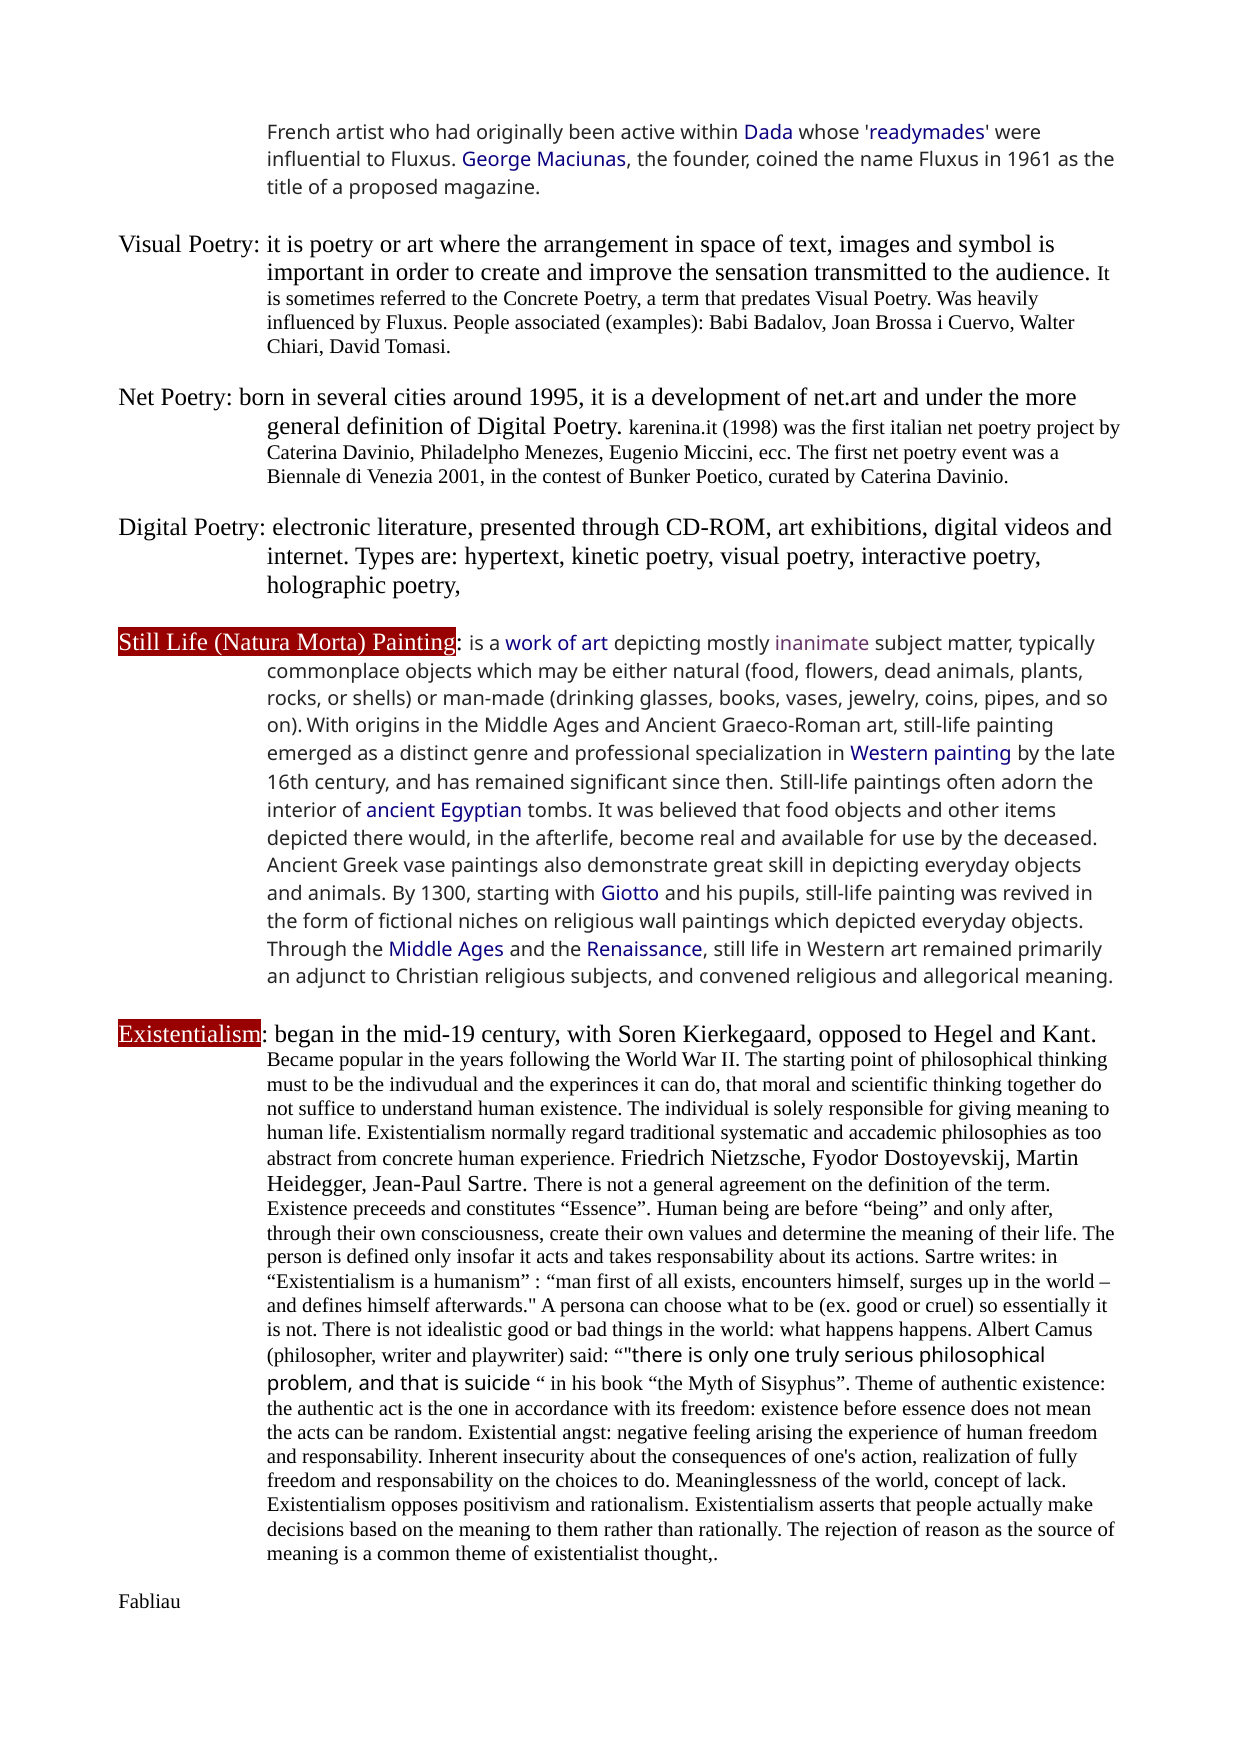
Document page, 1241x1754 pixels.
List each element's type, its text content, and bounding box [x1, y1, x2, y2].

text Net Poetry: born in several cities around 1995, it is a development of net.art and under the more general definition of Digital Poetry. karenina.it (1998) was the first italian net poetry project by Caterina Davinio, Philadelpho Menezes, Eugenio Miccini, ecc. The first net poetry event was a Biennale di Venezia 2001, in the contest of Bunker Poetico, curated by Caterina Davinio. [118, 382, 1122, 488]
text Still Life (Natura Morta) Painting: is a work of art depicting mostly inanimate subject matter, typically commonplace objects which may be either natural (food, flowers, dead animals, plants, rocks, or shells) or man-made (drinking glasses, books, vases, jewelry, coins, pipes, and so on). With origins in the Middle Ages and Ancient Graeco-Roman art, still-life painting emerged as a distinct genre and professional specialization in Western painting by the late 16th century, and has remained significant since then. Still-life paintings often adorn the interior of ancient Egyptian tombs. It was believed that food objects and other items depicted there would, in the afterlife, become real and available for use by the deceased. Ancient Greek vase paintings also demonstrate great skill in depicting everyday objects and animals. By 1300, starting with Giotto and his pupils, still-life painting was revived in the form of fictional niches on religious wall paintings which depicted everyday objects. Through the Middle Ages and the Renaissance, still life in Western art remained primarily an adjunct to Christian religious subjects, and convened religious and allegorical meaning. [118, 627, 1122, 990]
text French artist who had originally been active within Dada whose 'readymades' were influential to Fluxus. George Maciunas, the founder, coined the name Fluxus in 1961 as the title of a proposed magazine. [118, 118, 1122, 200]
text Visual Poetry: it is poetry or art where the arrangement in space of text, images and symbol is important in order to create and improve the sensation transmitted to the audience. It is sometimes referred to the Concrete Poetry, a term that predates Visual Poetry. Was heavily influenced by Fluxus. People associated (examples): Babi Badalov, Joan Brossa i Cuervo, Walter Chiari, David Tomasi. [118, 229, 1122, 358]
text Fabliau [118, 1589, 1122, 1613]
text Existentialism: began in the mid-19 century, with Soren Kierkegaard, opposed to Hegel and Kant. Became popular in the years following the World War II. The starting point of philosophical thinking must to be the indivudual and the experinces it can do, that moral and scientific thinking together do not suffice to understand human existence. The individual is solely responsible for giving meaning to human life. Existentialism normally regard traditional systematic and accademic philosophies as too abstract from concrete human experience. Friedrich Nietzsche, Fyodor Dostoyevskij, Martin Heidegger, Jean-Paul Sartre. There is not a general agreement on the definition of the term. Existence preceeds and constitutes “Essence”. Human being are before “being” and only after, through their own consciousness, create their own values and determine the meaning of their life. The person is defined only insofar it acts and takes responsability about its actions. Sartre writes: in “Existentialism is a humanism” : “man first of all exists, encounters himself, surges up in the world – and defines himself afterwards." A persona can choose what to be (ex. good or cruel) so essentially it is not. There is not idealistic good or bad things in the world: what happens happens. Albert Camus (philosopher, writer and playwriter) said: “"there is only one truly serious philosophical problem, and that is suicide “ in his book “the Myth of Sisyphus”. Theme of authentic existence: the authentic act is the one in accordance with its freedom: existence before essence does not mean the acts can be random. Existential angst: negative feeling arising the experience of human freedom and responsability. Inherent insecurity about the consequences of one's action, realization of fully freedom and responsability on the choices to do. Meaninglessness of the world, concept of lack. Existentialism opposes positivism and rationalism. Existentialism asserts that people actually make decisions based on the meaning to them rather than rationally. The rejection of reason as the source of meaning is a common theme of existentialist thought,. [118, 1019, 1122, 1564]
text Digital Poetry: electronic literature, presented through CD-ROM, art exhibitions, digital videos and internet. Types are: hypertext, kinetic poetry, visual poetry, interactive poetry, holographic poetry, [118, 512, 1122, 598]
